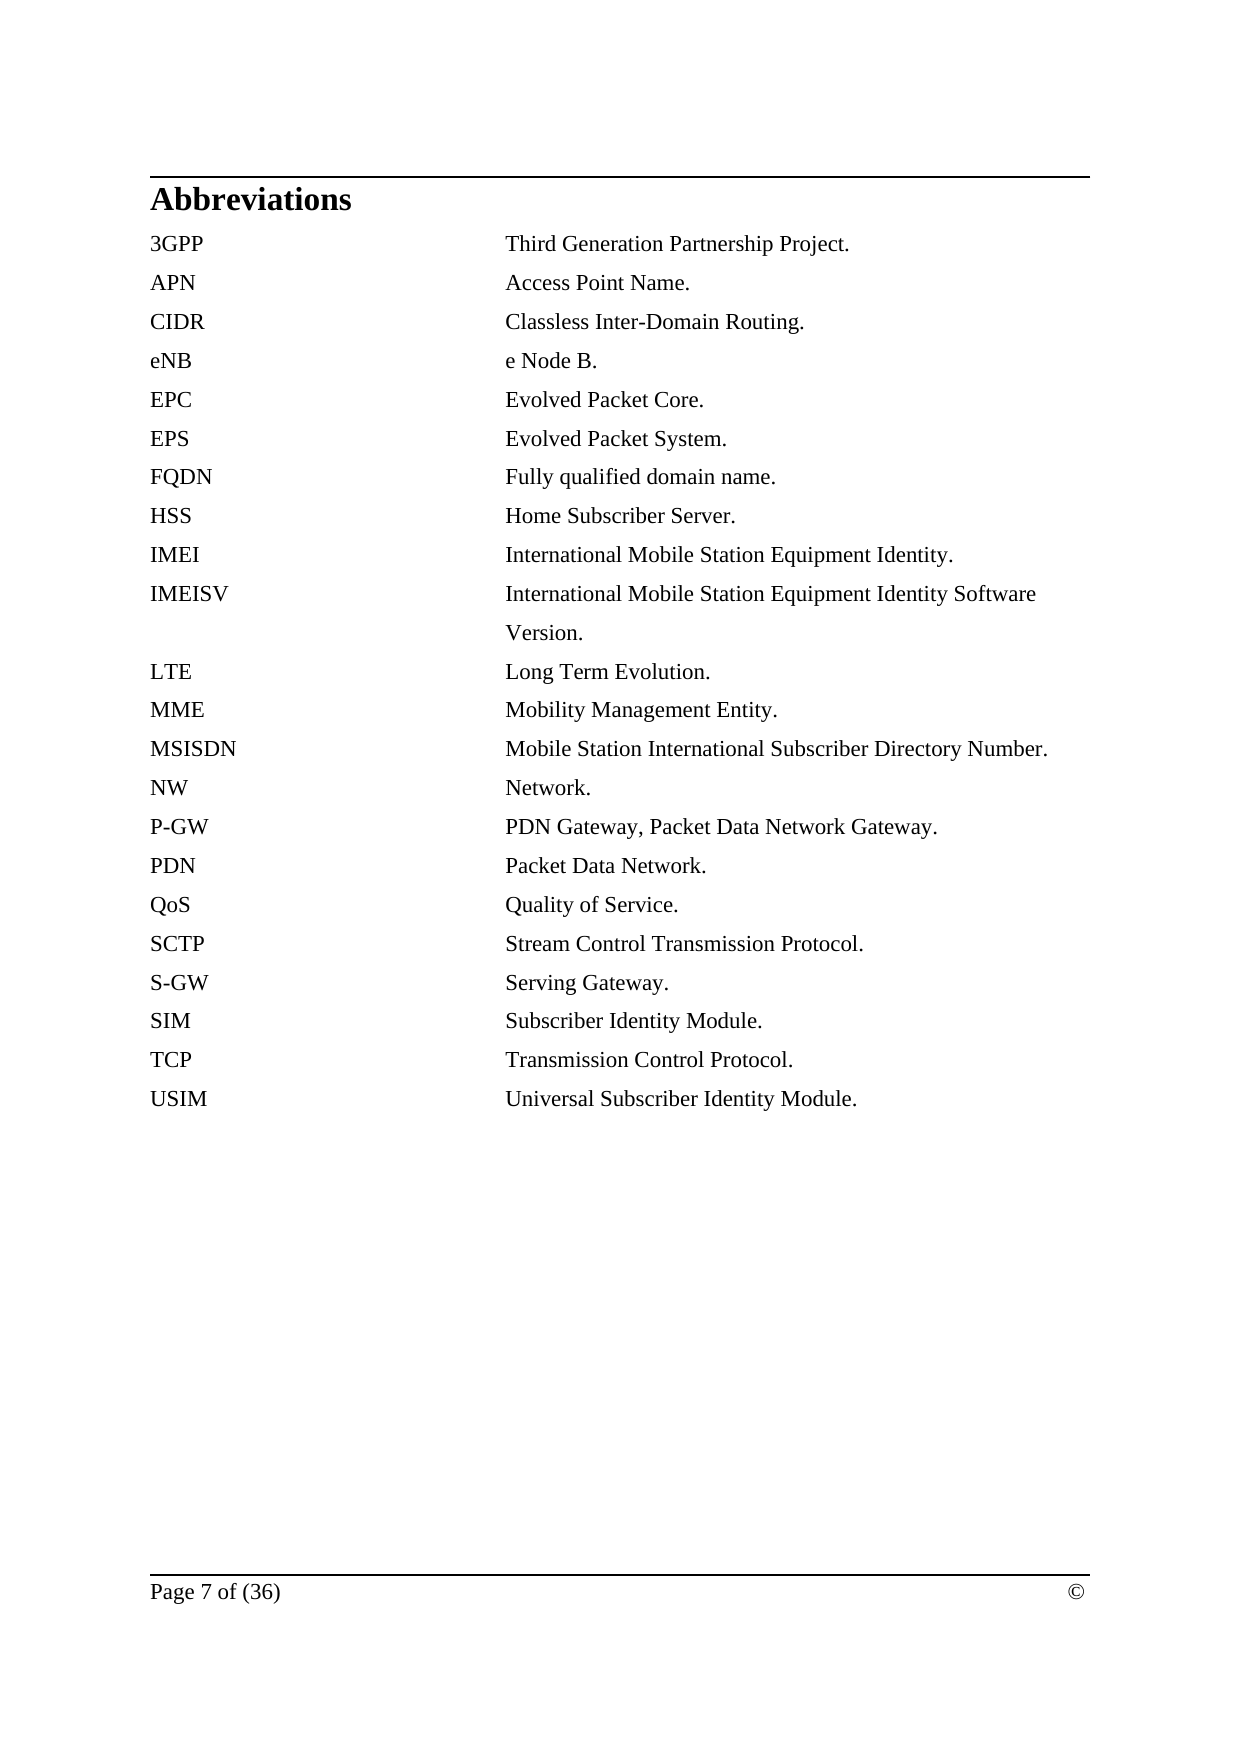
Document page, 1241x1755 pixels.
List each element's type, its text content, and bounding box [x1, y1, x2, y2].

text SCTP Stream Control Transmission Protocol. [150, 930, 1090, 956]
text SIM Subscriber Identity Module. [150, 1007, 1090, 1034]
text EPC Evolved Packet Core. [150, 386, 1090, 412]
text IMEI International Mobile Station Equipment Identity. [150, 541, 1090, 567]
text FQDN Fully qualified domain name. [150, 463, 1090, 490]
text HSS Home Subscriber Server. [150, 502, 1090, 529]
text IMEISV International Mobile Station Equipment Identity Software [150, 580, 1090, 606]
text MSISDN Mobile Station International Subscriber Directory Number. [150, 735, 1090, 762]
text Version. [150, 619, 1090, 645]
text EPS Evolved Packet System. [150, 424, 1090, 451]
text NW Network. [150, 774, 1090, 801]
text P-GW PDN Gateway, Packet Data Network Gateway. [150, 813, 1090, 839]
text LTE Long Term Evolution. [150, 658, 1090, 684]
text S-GW Serving Gateway. [150, 968, 1090, 995]
text USIM Universal Subscriber Identity Module. [150, 1085, 1090, 1111]
subtitle Abbreviations [150, 179, 1090, 218]
text MME Mobility Management Entity. [150, 697, 1090, 723]
text CIDR Classless Inter-Domain Routing. [150, 308, 1090, 334]
text eNB e Node B. [150, 347, 1090, 373]
text 3GPP Third Generation Partnership Project. [150, 230, 1090, 257]
text PDN Packet Data Network. [150, 852, 1090, 878]
text APN Access Point Name. [150, 269, 1090, 296]
text TCP Transmission Control Protocol. [150, 1046, 1090, 1073]
text QoS Quality of Service. [150, 891, 1090, 917]
